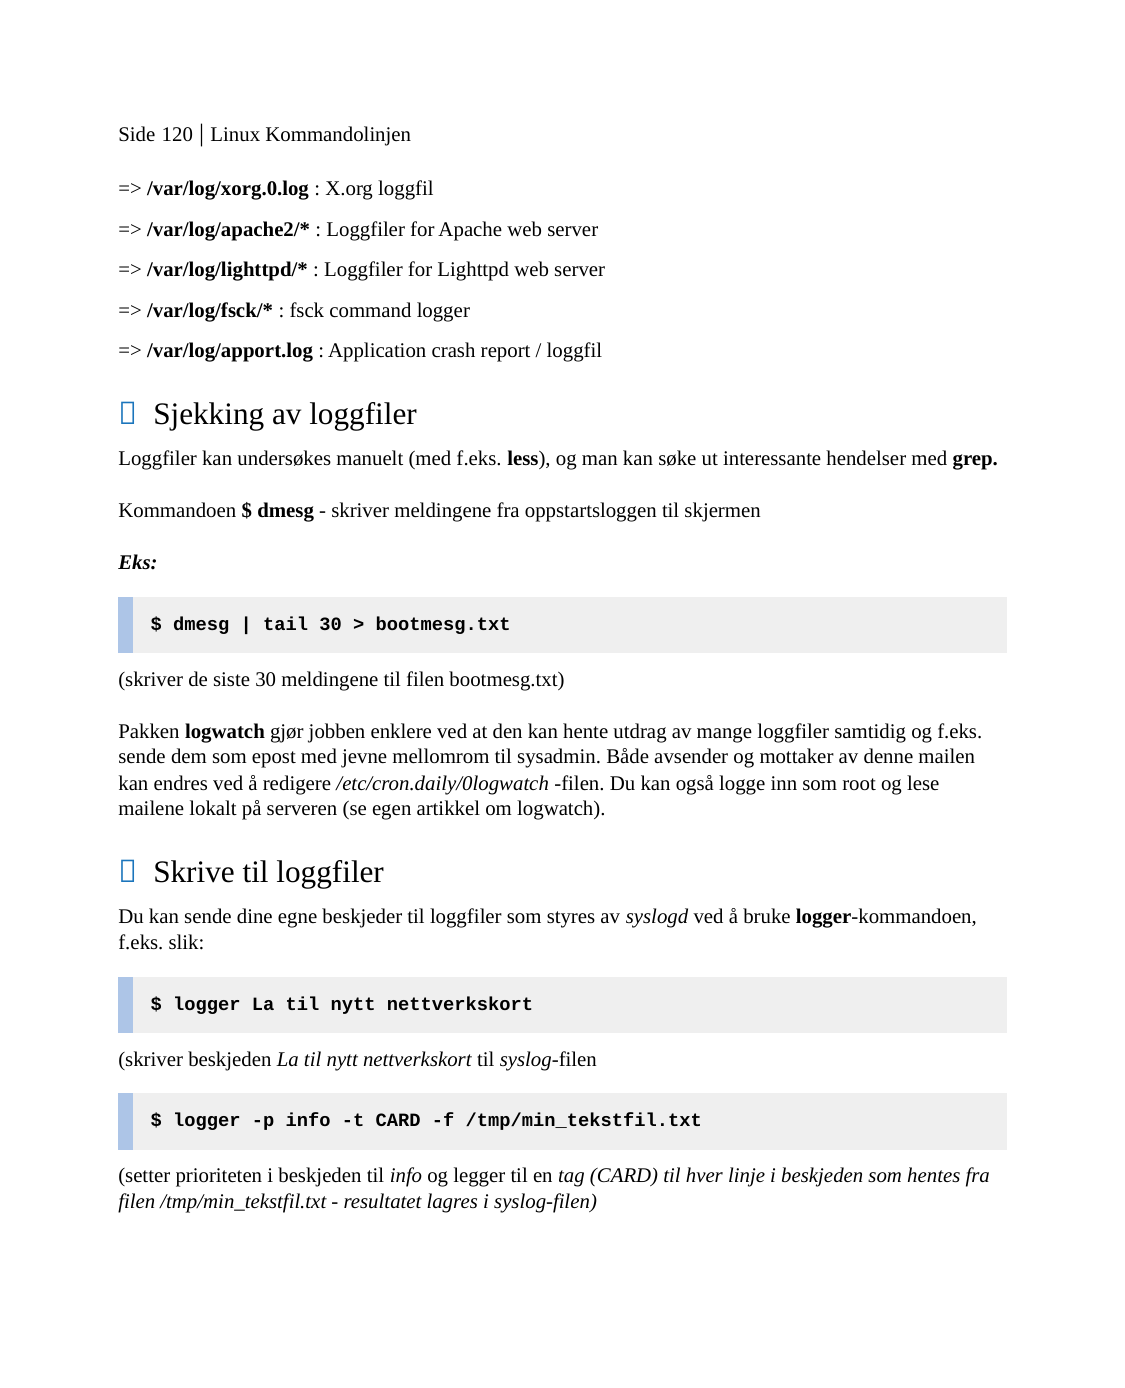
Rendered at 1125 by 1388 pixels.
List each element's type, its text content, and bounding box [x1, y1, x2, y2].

text (skriver beskjeden La til nytt nettverkskort til syslog-filen [118, 1047, 1007, 1071]
text => /var/log/lighttpd/* : Loggfiler for Lighttpd web server [118, 257, 1007, 281]
text Du kan sende dine egne beskjeder til loggfiler som styres av syslogd ved å bruke logger-kommandoen, f.eks. slik: [118, 904, 1007, 954]
text => /var/log/fsck/* : fsck command logger [118, 298, 1007, 322]
text $ dmesg | tail 30 > bootmesg.txt [133, 597, 1007, 653]
text $ logger -p info -t CARD -f /tmp/min_tekstfil.txt [133, 1093, 1007, 1150]
subtitle  Sjekking av loggfiler [118, 391, 1007, 434]
text => /var/log/xorg.0.log : X.org loggfil [118, 176, 1007, 200]
text Loggfiler kan undersøkes manuelt (med f.eks. less), og man kan søke ut interessante hendelser med grep. Kommandoen $ dmesg - skriver meldingene fra oppstartsloggen til skjermen Eks: [118, 446, 1007, 574]
text (skriver de siste 30 meldingene til filen bootmesg.txt) Pakken logwatch gjør jobben enklere ved at den kan hente utdrag av mange loggfiler samtidig og f.eks. sende dem som epost med jevne mellomrom til sysadmin. Både avsender og mottaker av denne mailen kan endres ved å redigere /etc/cron.daily/0logwatch -filen. Du kan også logge inn som root og lese mailene lokalt på serveren (se egen artikkel om logwatch). [118, 667, 1007, 820]
text (setter prioriteten i beskjeden til info og legger til en tag (CARD) til hver linje i beskjeden som hentes fra filen /tmp/min_tekstfil.txt - resultatet lagres i syslog-filen) [118, 1163, 1007, 1213]
text $ logger La til nytt nettverkskort [133, 977, 1007, 1033]
text => /var/log/apache2/* : Loggfiler for Apache web server [118, 217, 1007, 241]
text => /var/log/apport.log : Application crash report / loggfil [118, 338, 1007, 362]
subtitle  Skrive til loggfiler [118, 849, 1007, 892]
